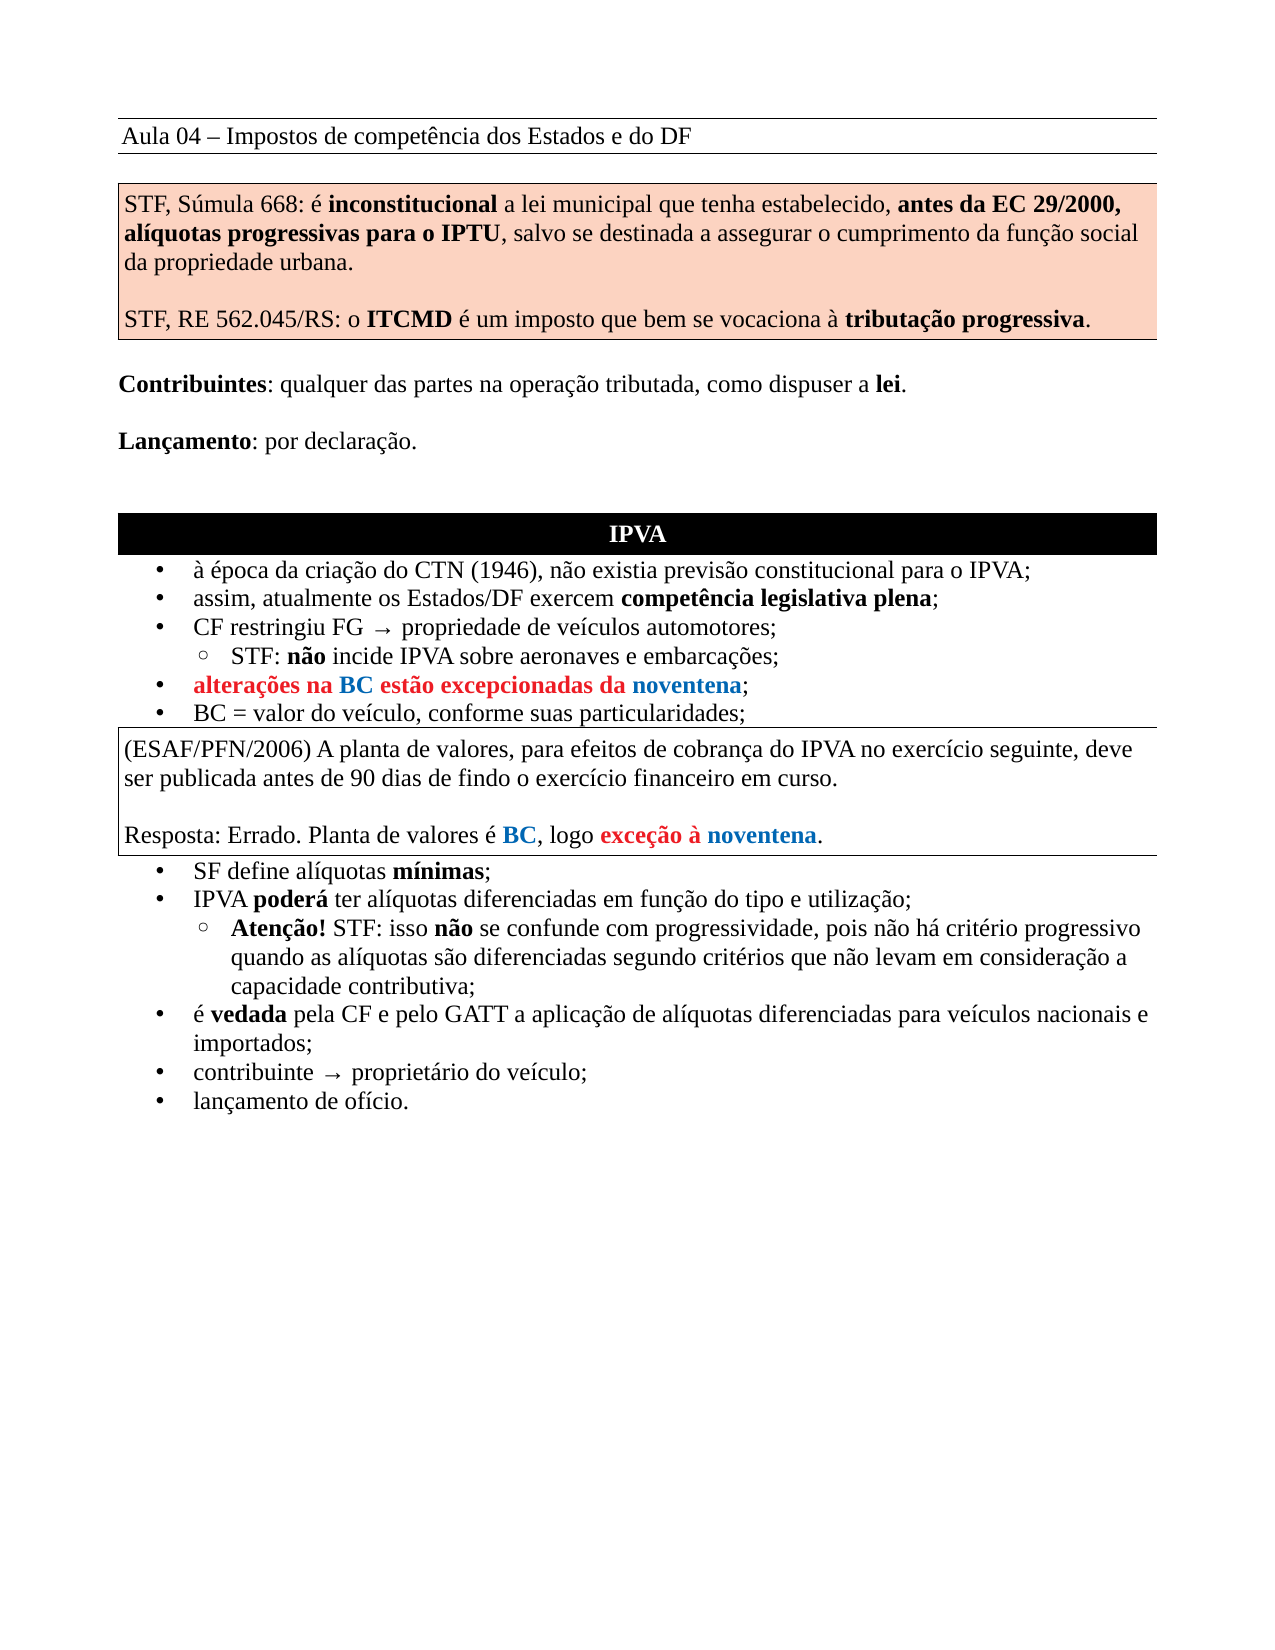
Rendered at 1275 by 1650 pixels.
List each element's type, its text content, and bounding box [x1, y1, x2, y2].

list assim, atualmente os Estados/DF exercem competência legislativa plena; [156, 583, 1157, 612]
list CF restringiu FG → propriedade de veículos automotores; [156, 612, 1157, 641]
list IPVA poderá ter alíquotas diferenciadas em função do tipo e utilização; [156, 884, 1157, 913]
list STF: não incide IPVA sobre aeronaves e embarcações; [193, 641, 1157, 670]
list à época da criação do CTN (1946), não existia previsão constitucional para o IPVA; [156, 555, 1157, 583]
table_header (ESAF/PFN/2006) A planta de valores, para efeitos de cobrança do IPVA no exercício seguinte, deve ser publicada antes de 90 dias de findo o exercício financeiro em curso. Resposta: Errado. Planta de valores é BC, logo exceção à noventena. [119, 728, 1157, 855]
list BC = valor do veículo, conforme suas particularidades; [156, 698, 1157, 727]
list lançamento de ofício. [156, 1086, 1157, 1114]
list é vedada pela CF e pelo GATT a aplicação de alíquotas diferenciadas para veículos nacionais e importados; [156, 999, 1157, 1057]
text Contribuintes: qualquer das partes na operação tributada, como dispuser a lei. [118, 369, 1157, 397]
list SF define alíquotas mínimas; [156, 856, 1157, 884]
table_header IPVA [119, 514, 1157, 554]
list contribuinte → proprietário do veículo; [156, 1057, 1157, 1086]
text Lançamento: por declaração. [118, 426, 1157, 455]
list Atenção! STF: isso não se confunde com progressividade, pois não há critério progressivo quando as alíquotas são diferenciadas segundo critérios que não levam em consideração a capacidade contributiva; [193, 913, 1157, 999]
list alterações na BC estão excepcionadas da noventena; [156, 670, 1157, 698]
table_cell STF, Súmula 668: é inconstitucional a lei municipal que tenha estabelecido, antes da EC 29/2000, alíquotas progressivas para o IPTU, salvo se destinada a assegurar o cumprimento da função social da propriedade urbana. STF, RE 562.045/RS: o ITCMD é um imposto que bem se vocaciona à tributação progressiva. [119, 184, 1157, 339]
